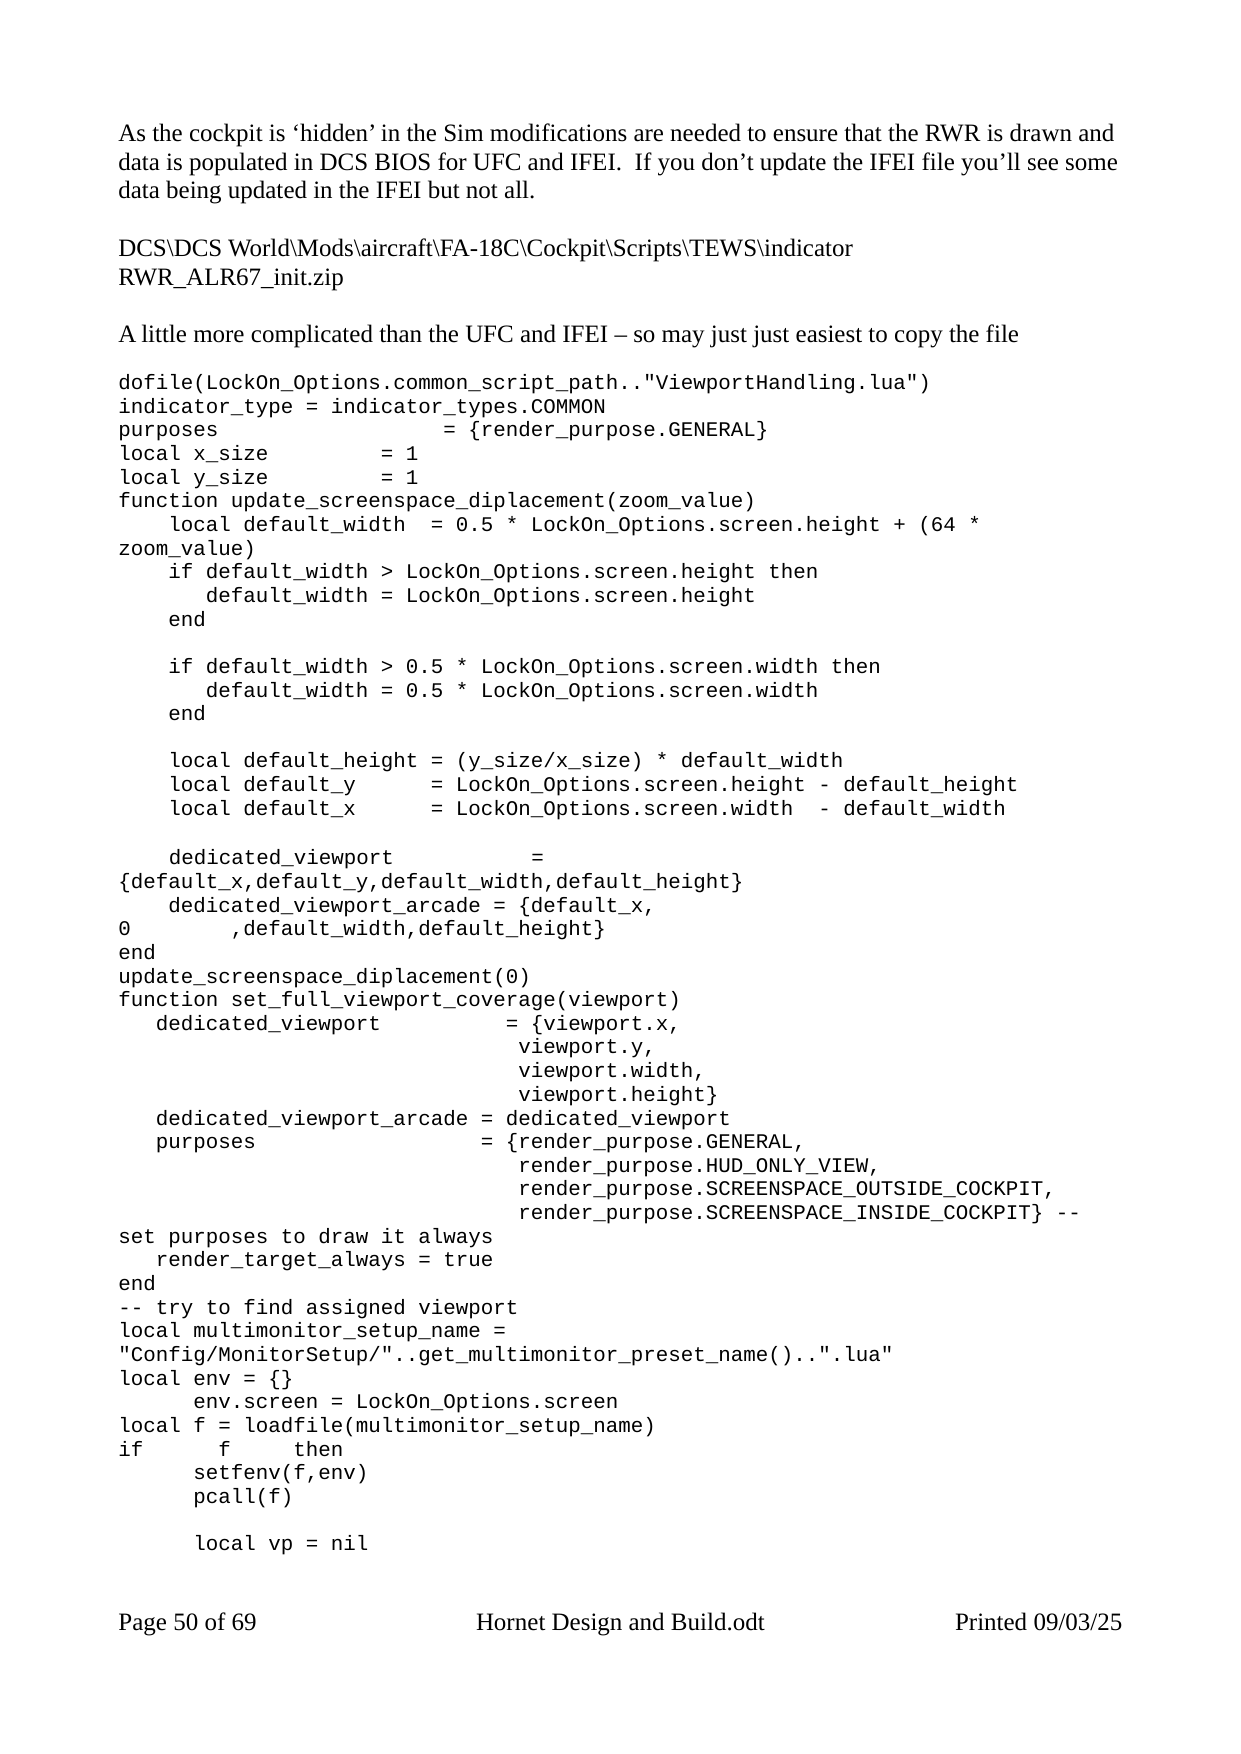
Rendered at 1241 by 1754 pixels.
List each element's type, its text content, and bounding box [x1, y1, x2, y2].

text dofile(LockOn_Options.common_script_path.."ViewportHandling.lua") [118, 372, 1122, 396]
text local x_size = 1 [118, 443, 1122, 467]
text local y_size = 1 [118, 467, 1122, 490]
text viewport.y, [118, 1037, 1122, 1060]
text render_purpose.SCREENSPACE_OUTSIDE_COCKPIT, [118, 1178, 1122, 1202]
text end [118, 609, 1122, 632]
text purposes = {render_purpose.GENERAL} [118, 419, 1122, 443]
text local default_width = 0.5 * LockOn_Options.screen.height + (64 * zoom_value) [118, 514, 1122, 561]
text function set_full_viewport_coverage(viewport) [118, 989, 1122, 1013]
text if default_width > 0.5 * LockOn_Options.screen.width then [118, 656, 1122, 679]
text update_screenspace_diplacement(0) [118, 966, 1122, 989]
text setfenv(f,env) [118, 1462, 1122, 1486]
text -- try to find assigned viewport [118, 1297, 1122, 1320]
text render_purpose.HUD_ONLY_VIEW, [118, 1155, 1122, 1178]
text viewport.width, [118, 1060, 1122, 1084]
text viewport.height} [118, 1084, 1122, 1107]
text local default_height = (y_size/x_size) * default_width [118, 751, 1122, 774]
text purposes = {render_purpose.GENERAL, [118, 1131, 1122, 1155]
text default_width = 0.5 * LockOn_Options.screen.width [118, 679, 1122, 703]
text default_width = LockOn_Options.screen.height [118, 585, 1122, 609]
text A little more complicated than the UFC and IFEI – so may just just easiest to copy the file [118, 319, 1122, 348]
text dedicated_viewport_arcade = {default_x, 0 ,default_width,default_height} [118, 895, 1122, 942]
text local multimonitor_setup_name = "Config/MonitorSetup/"..get_multimonitor_preset_name()..".lua" [118, 1320, 1122, 1368]
text local f = loadfile(multimonitor_setup_name) [118, 1415, 1122, 1438]
text env.screen = LockOn_Options.screen [118, 1391, 1122, 1415]
text end [118, 703, 1122, 727]
text local vp = nil [118, 1533, 1122, 1557]
text dedicated_viewport = {default_x,default_y,default_width,default_height} [118, 846, 1122, 895]
text local default_x = LockOn_Options.screen.width - default_width [118, 798, 1122, 821]
text if default_width > LockOn_Options.screen.height then [118, 561, 1122, 585]
text render_purpose.SCREENSPACE_INSIDE_COCKPIT} -- set purposes to draw it always [118, 1202, 1122, 1249]
text end [118, 942, 1122, 966]
text render_target_always = true [118, 1249, 1122, 1273]
text end [118, 1273, 1122, 1297]
text DCS\DCS World\Mods\aircraft\FA-18C\Cockpit\Scripts\TEWS\indicator [118, 233, 1122, 262]
text local default_y = LockOn_Options.screen.height - default_height [118, 774, 1122, 798]
text RWR_ALR67_init.zip [118, 262, 1122, 291]
text indicator_type = indicator_types.COMMON [118, 396, 1122, 419]
text As the cockpit is ‘hidden’ in the Sim modifications are needed to ensure that the RWR is drawn and data is populated in DCS BIOS for UFC and IFEI. If you don’t update the IFEI file you’ll see some data being updated in the IFEI but not all. [118, 118, 1122, 204]
text local env = {} [118, 1368, 1122, 1391]
text dedicated_viewport_arcade = dedicated_viewport [118, 1107, 1122, 1131]
text pcall(f) [118, 1486, 1122, 1509]
text dedicated_viewport = {viewport.x, [118, 1013, 1122, 1037]
text if f then [118, 1438, 1122, 1462]
text function update_screenspace_diplacement(zoom_value) [118, 490, 1122, 514]
